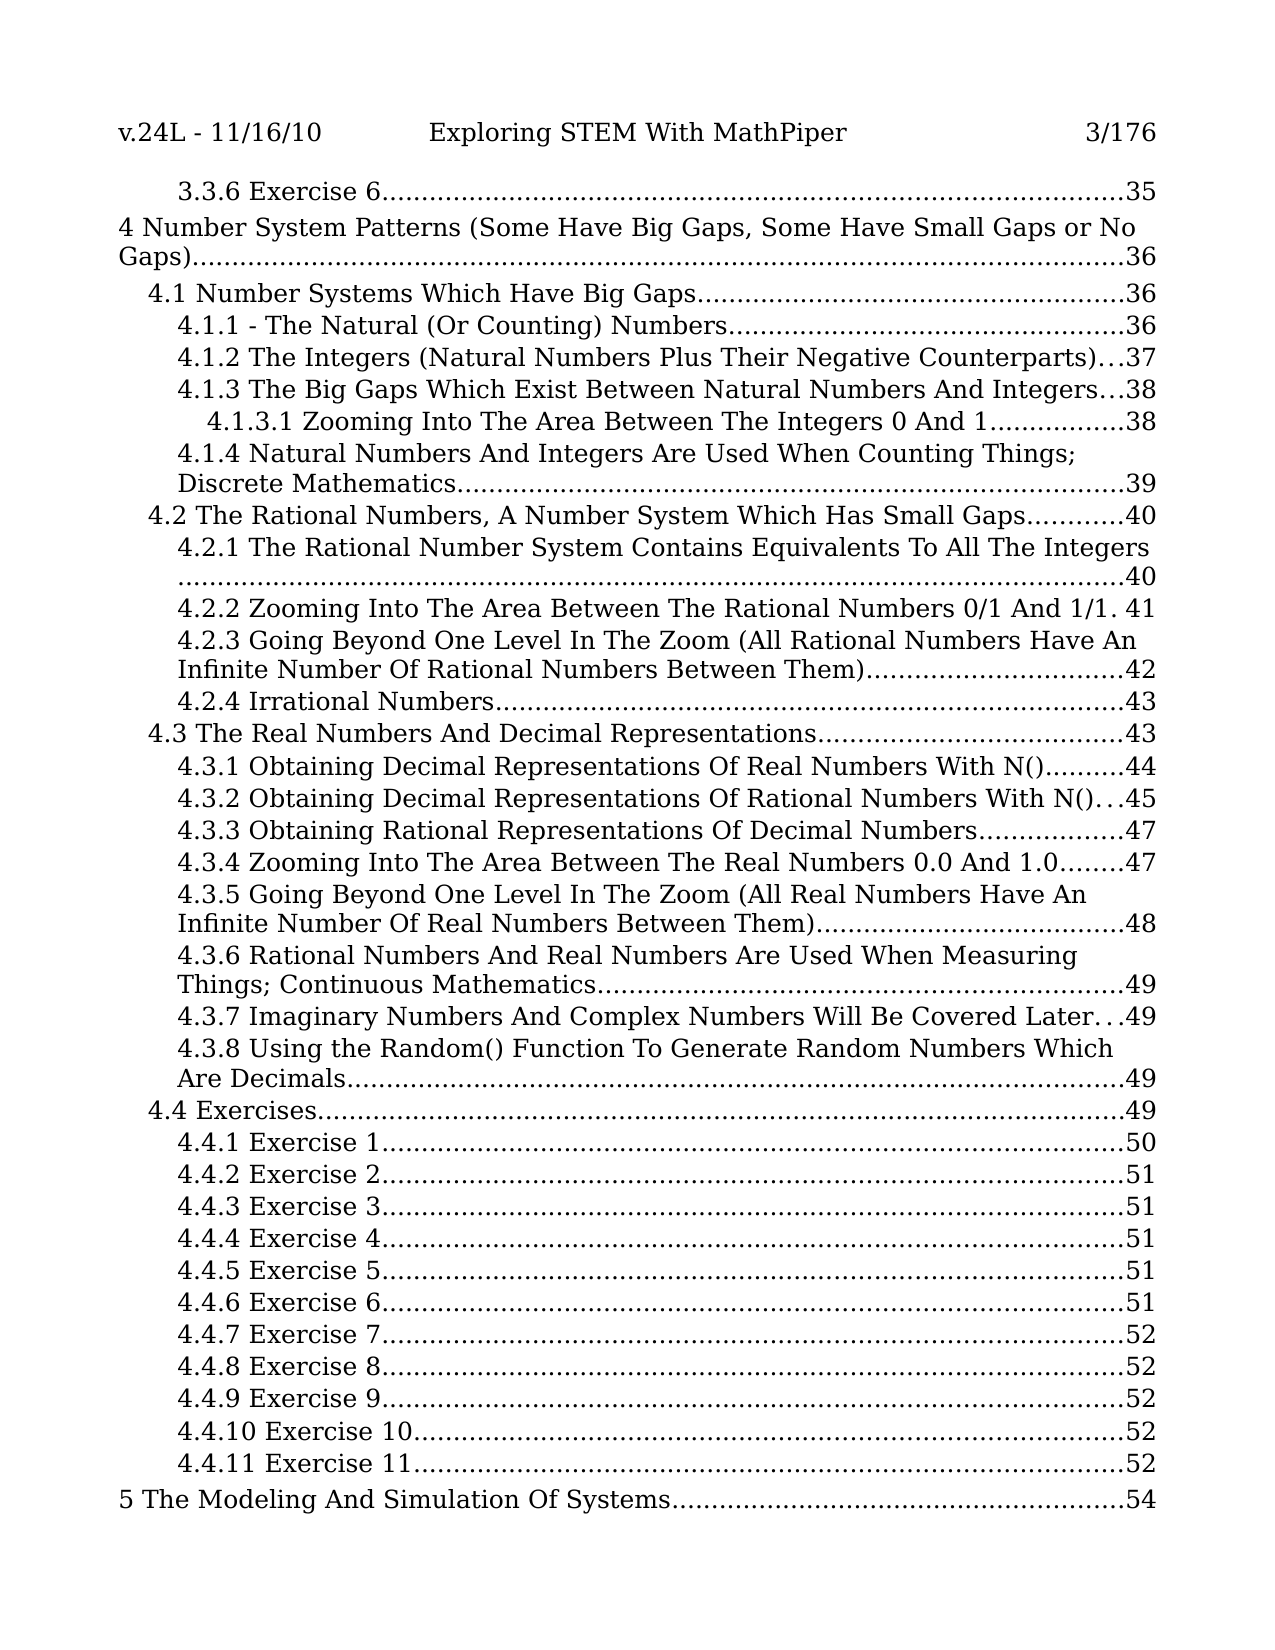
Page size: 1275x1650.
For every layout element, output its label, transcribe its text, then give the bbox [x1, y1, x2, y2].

text 4.3.2 Obtaining Decimal Representations Of Rational Numbers With N() 45 [177, 784, 1157, 813]
text 4.3.6 Rational Numbers And Real Numbers Are Used When Measuring Things; Continuous Mathematics 49 [177, 941, 1157, 1000]
text 4.4.1 Exercise 1 50 [177, 1128, 1157, 1157]
text 4.3.1 Obtaining Decimal Representations Of Real Numbers With N() 44 [177, 752, 1157, 781]
text 4.1 Number Systems Which Have Big Gaps 36 [148, 279, 1157, 308]
text 4.1.1 - The Natural (Or Counting) Numbers 36 [177, 311, 1157, 341]
text 4.4.6 Exercise 6 51 [177, 1288, 1157, 1318]
text 4.1.3 The Big Gaps Which Exist Between Natural Numbers And Integers 38 [177, 376, 1157, 405]
text 4.1.3.1 Zooming Into The Area Between The Integers 0 And 1 38 [207, 408, 1157, 437]
text 4.4.2 Exercise 2 51 [177, 1160, 1157, 1189]
text 4.4.5 Exercise 5 51 [177, 1256, 1157, 1286]
text 3.3.6 Exercise 6 35 [177, 177, 1157, 206]
text 4 Number System Patterns (Some Have Big Gaps, Some Have Small Gaps or No Gaps) 36 [118, 213, 1157, 272]
text 4.4.3 Exercise 3 51 [177, 1192, 1157, 1221]
text 4.3.5 Going Beyond One Level In The Zoom (All Real Numbers Have An Infinite Number Of Real Numbers Between Them) 48 [177, 880, 1157, 938]
text 4.4 Exercises 49 [148, 1096, 1157, 1125]
text 4.3.7 Imaginary Numbers And Complex Numbers Will Be Covered Later 49 [177, 1003, 1157, 1032]
text 4.1.2 The Integers (Natural Numbers Plus Their Negative Counterparts) 37 [177, 343, 1157, 373]
text 4.4.11 Exercise 11 52 [177, 1449, 1157, 1478]
text 4.2.2 Zooming Into The Area Between The Rational Numbers 0/1 And 1/1 41 [177, 594, 1157, 623]
text 4.3.8 Using the Random() Function To Generate Random Numbers Which Are Decimals 49 [177, 1035, 1157, 1093]
text 4.4.10 Exercise 10 52 [177, 1417, 1157, 1446]
text 4.4.7 Exercise 7 52 [177, 1321, 1157, 1350]
text 4.2.3 Going Beyond One Level In The Zoom (All Rational Numbers Have An Infinite Number Of Rational Numbers Between Them) 42 [177, 626, 1157, 685]
text 4.3.3 Obtaining Rational Representations Of Decimal Numbers 47 [177, 816, 1157, 845]
text 4.4.9 Exercise 9 52 [177, 1385, 1157, 1414]
text 4.3 The Real Numbers And Decimal Representations 43 [148, 720, 1157, 749]
text 4.2 The Rational Numbers, A Number System Which Has Small Gaps 40 [148, 501, 1157, 530]
text 5 The Modeling And Simulation Of Systems 54 [118, 1486, 1157, 1515]
text 4.3.4 Zooming Into The Area Between The Real Numbers 0.0 And 1.0 47 [177, 848, 1157, 877]
text 4.1.4 Natural Numbers And Integers Are Used When Counting Things; Discrete Mathematics 39 [177, 440, 1157, 498]
text 4.2.1 The Rational Number System Contains Equivalents To All The Integers 40 [177, 533, 1157, 591]
text 4.2.4 Irrational Numbers 43 [177, 688, 1157, 717]
text 4.4.8 Exercise 8 52 [177, 1353, 1157, 1382]
text 4.4.4 Exercise 4 51 [177, 1224, 1157, 1253]
